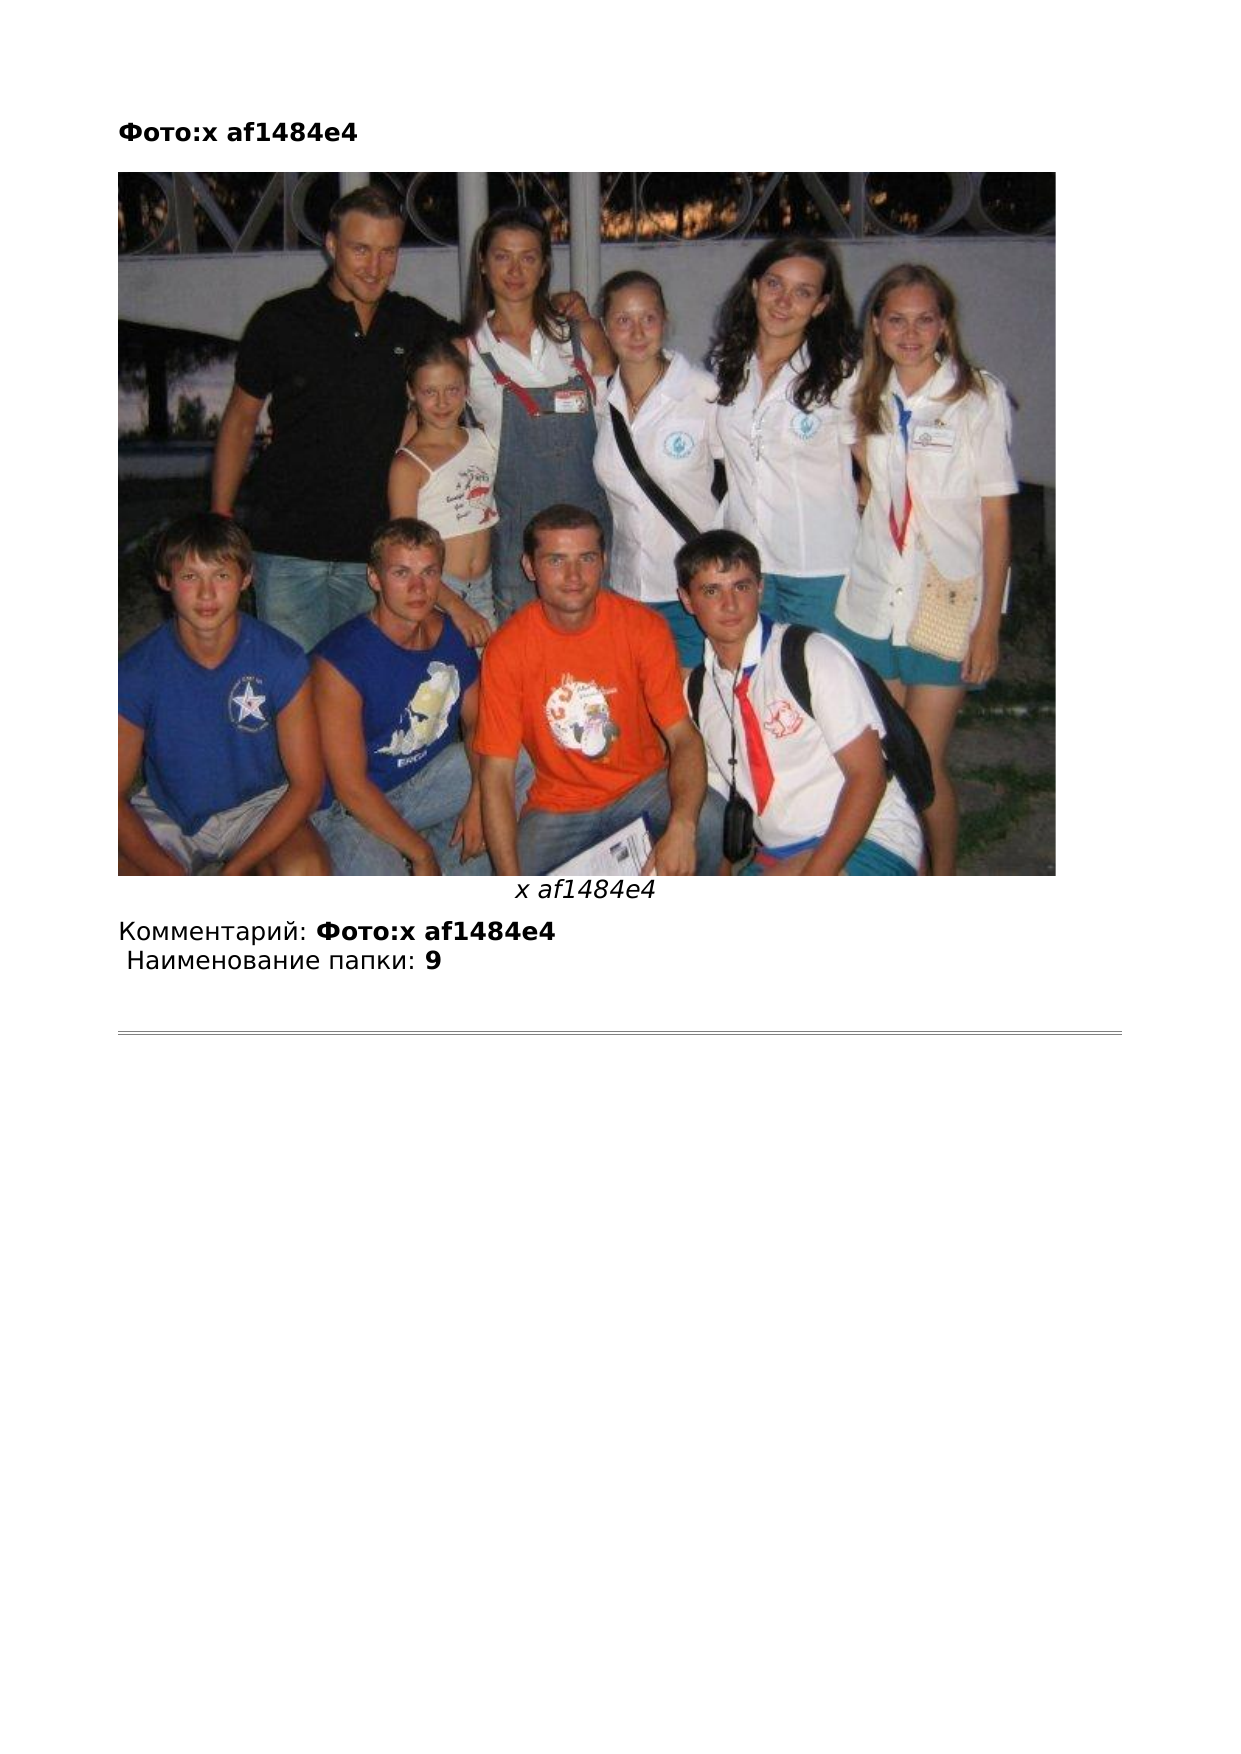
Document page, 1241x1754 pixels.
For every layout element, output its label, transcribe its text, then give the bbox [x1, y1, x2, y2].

subtitle Фото:x af1484e4 [118, 118, 1122, 147]
text Комментарий: Фото:x af1484e4 Наименование папки: 9 [118, 917, 1122, 1004]
text x af1484e4 [118, 876, 1056, 904]
picture [118, 172, 1056, 876]
